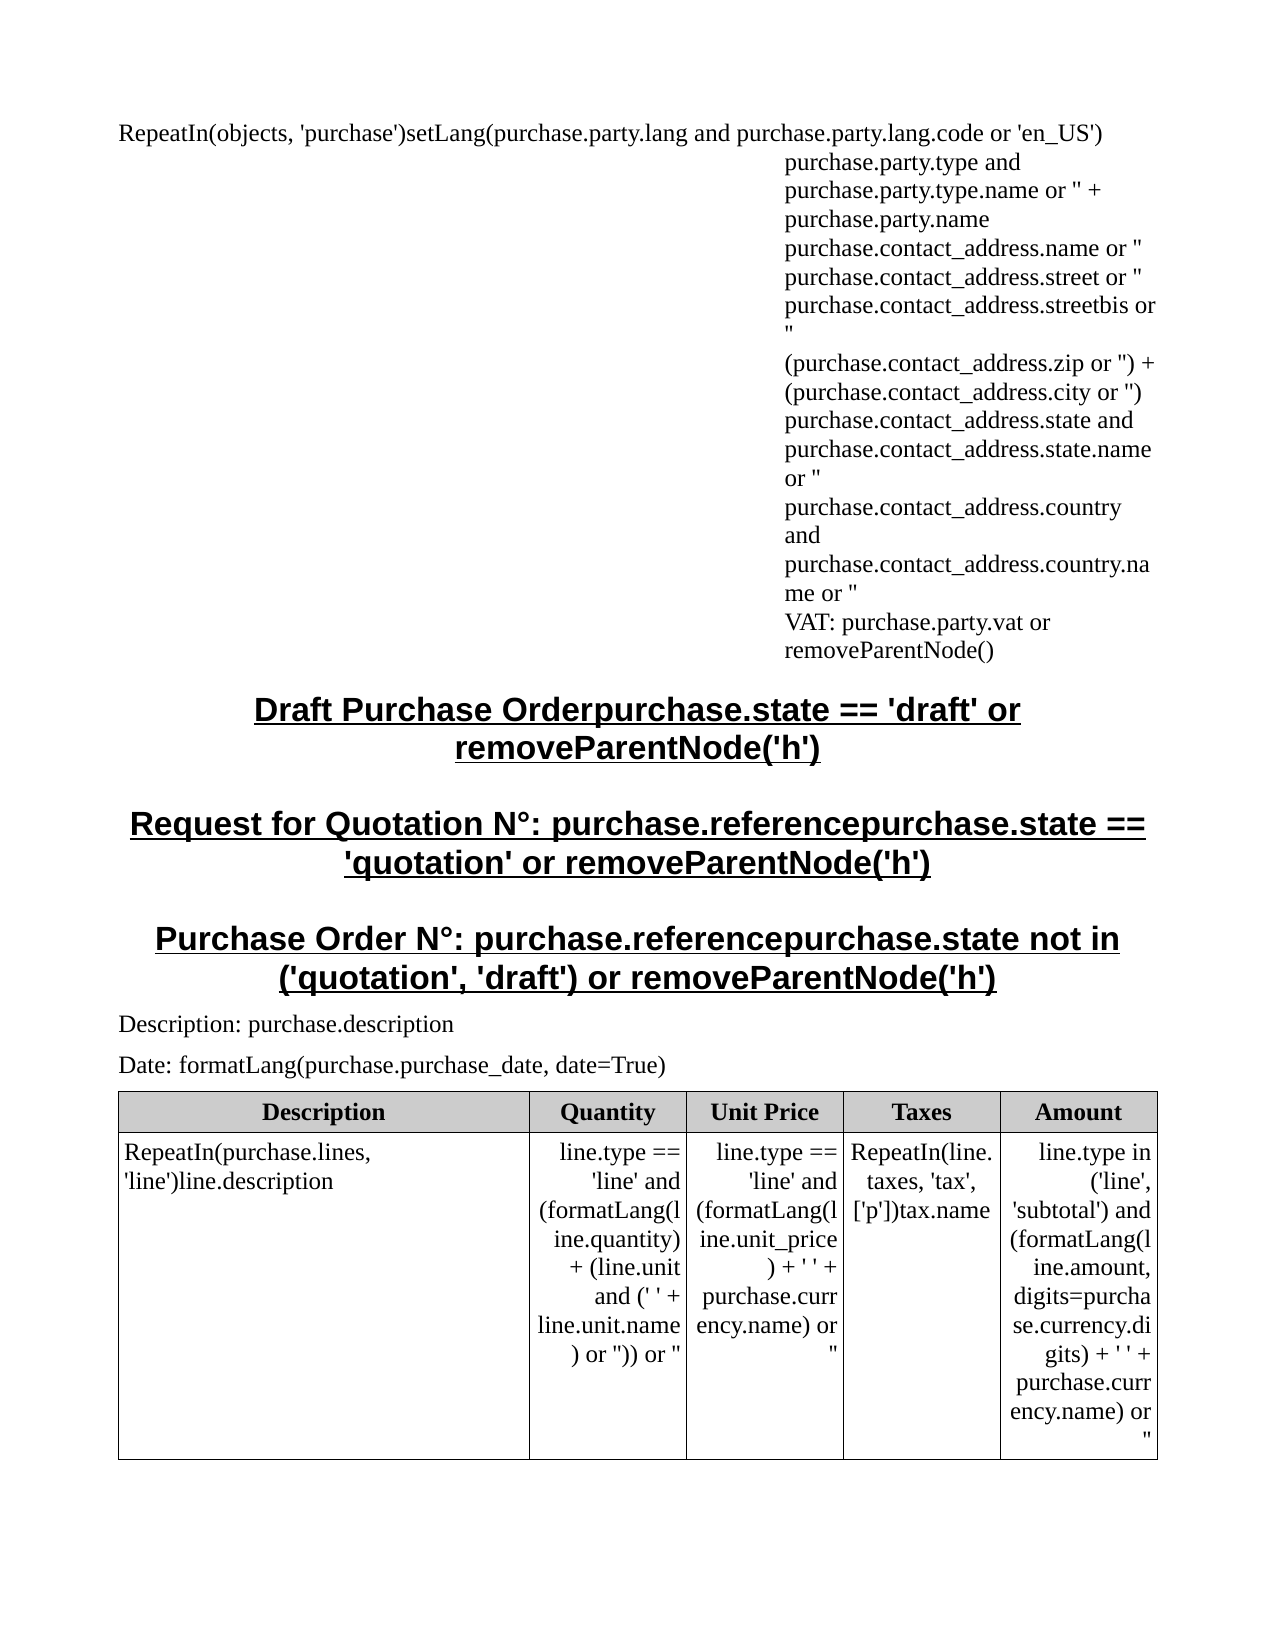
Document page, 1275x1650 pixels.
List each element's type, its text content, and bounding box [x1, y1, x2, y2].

text purchase.contact_address.country and purchase.contact_address.country.name or '' [784, 492, 1157, 607]
table_cell line.type in ('line', 'subtotal') and (formatLang(line.amount, digits=purchase.currency.digits) + ' ' + purchase.currency.name) or '' [1001, 1133, 1157, 1459]
text Description: purchase.description [118, 1009, 1157, 1037]
subtitle Draft Purchase Orderpurchase.state == 'draft' or removeParentNode('h') [118, 689, 1157, 767]
table_cell line.type == 'line' and (formatLang(line.quantity) + (line.unit and (' ' + line.unit.name) or '')) or '' [530, 1133, 686, 1459]
table_header Amount [1001, 1092, 1157, 1132]
table_header Taxes [844, 1092, 1000, 1132]
subtitle Request for Quotation N°: purchase.referencepurchase.state == 'quotation' or removeParentNode('h') [118, 804, 1157, 881]
subtitle Purchase Order N°: purchase.referencepurchase.state not in ('quotation', 'draft') or removeParentNode('h') [118, 919, 1157, 996]
table_cell line.type == 'line' and (formatLang(line.unit_price) + ' ' + purchase.currency.name) or '' [687, 1133, 843, 1459]
text VAT: purchase.party.vat or removeParentNode() [784, 607, 1157, 664]
text RepeatIn(objects, 'purchase')setLang(purchase.party.lang and purchase.party.lang.code or 'en_US') [118, 118, 1157, 147]
text purchase.contact_address.streetbis or '' [784, 291, 1157, 348]
table_cell RepeatIn(purchase.lines, 'line')line.description [119, 1133, 529, 1459]
text purchase.party.type and purchase.party.type.name or '' + purchase.party.name [784, 147, 1157, 233]
text Date: formatLang(purchase.purchase_date, date=True) [118, 1050, 1157, 1079]
table_cell RepeatIn(line.taxes, 'tax', ['p'])tax.name [844, 1133, 1000, 1459]
text (purchase.contact_address.zip or '') + (purchase.contact_address.city or '') [784, 348, 1157, 406]
table_header Quantity [530, 1092, 686, 1132]
table_header Description [119, 1092, 529, 1132]
text purchase.contact_address.state and purchase.contact_address.state.name or '' [784, 406, 1157, 492]
text purchase.contact_address.street or '' [784, 262, 1157, 291]
table_header Unit Price [687, 1092, 843, 1132]
text purchase.contact_address.name or '' [784, 233, 1157, 262]
